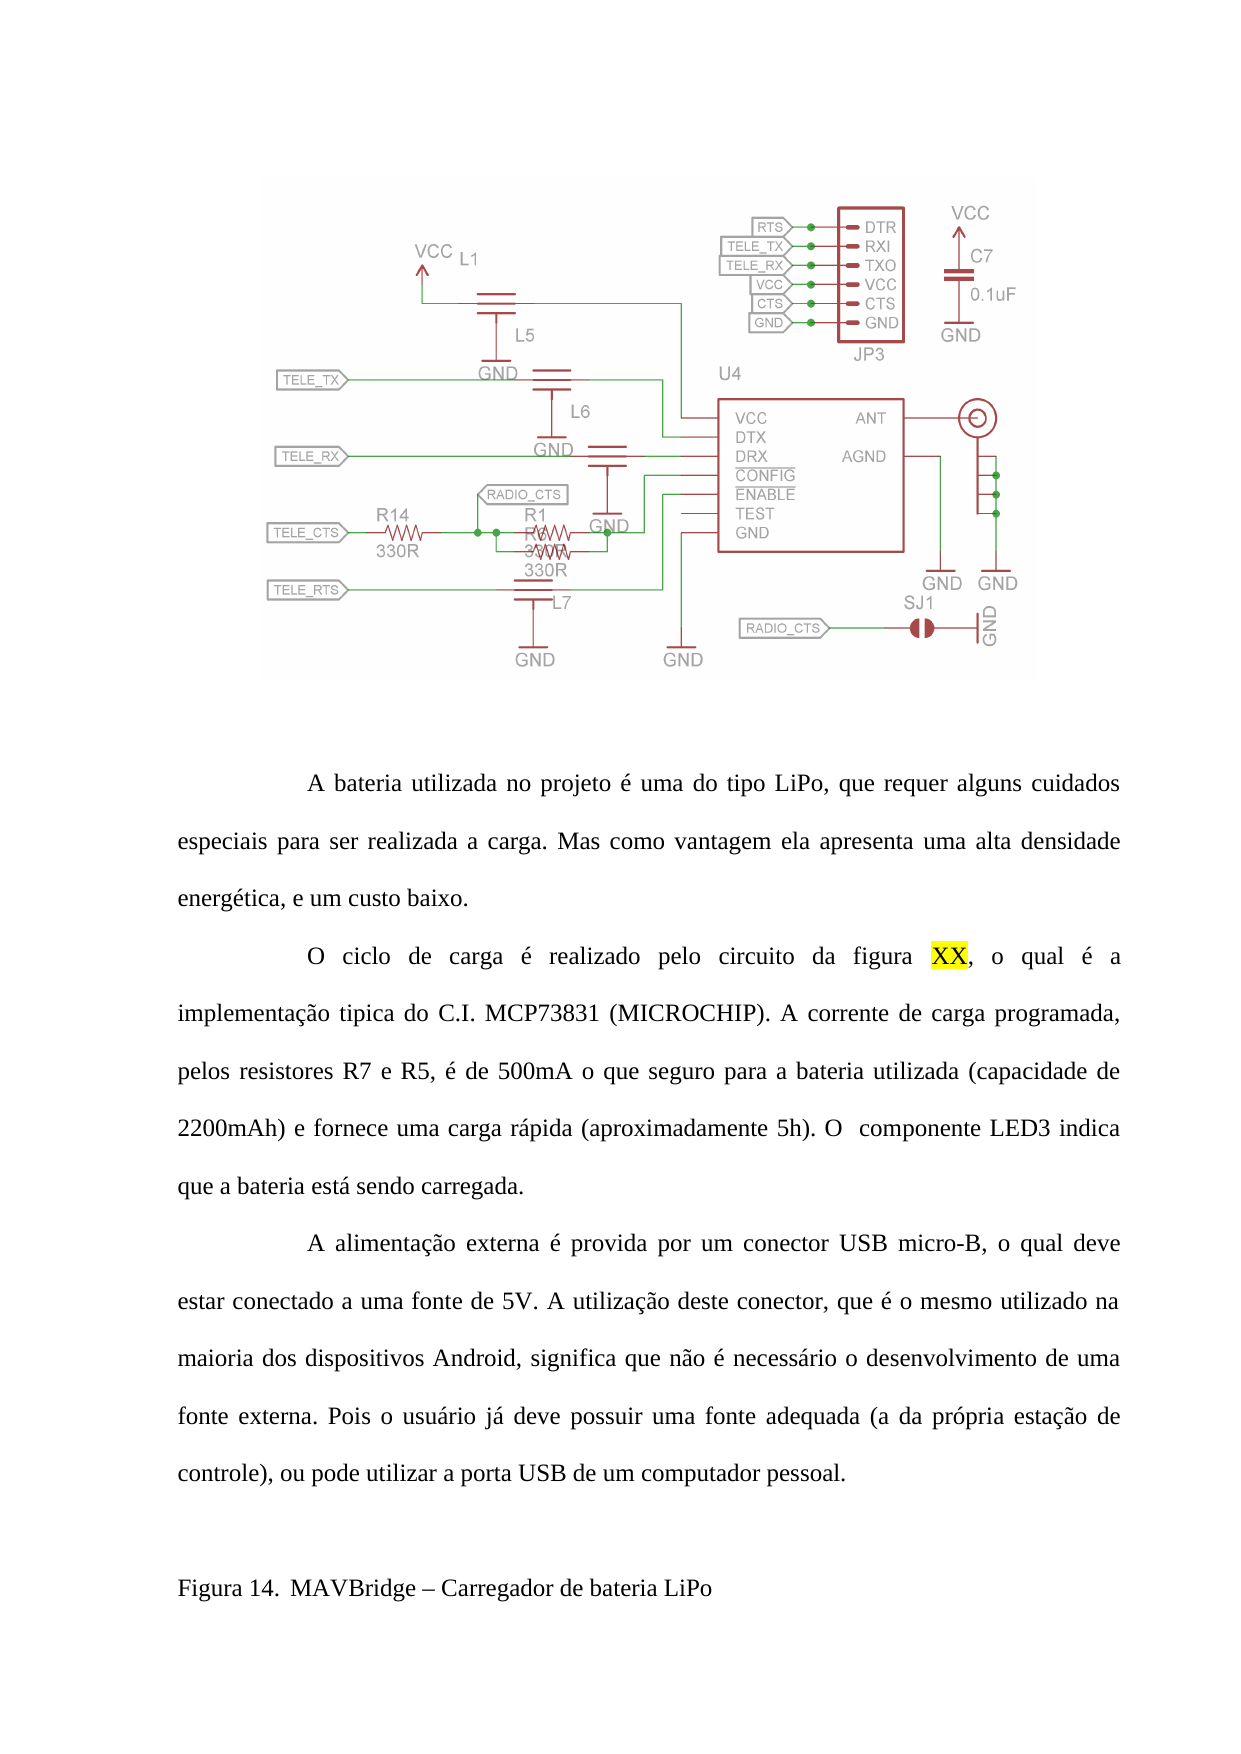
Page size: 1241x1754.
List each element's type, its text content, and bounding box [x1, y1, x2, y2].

text O ciclo de carga é realizado pelo circuito da figura XX, o qual é a implementação tipica do C.I. MCP73831 (MICROCHIP). A corrente de carga programada, pelos resistores R7 e R5, é de 500mA o que seguro para a bateria utilizada (capacidade de 2200mAh) e fornece uma carga rápida (aproximadamente 5h). O componente LED3 indica que a bateria está sendo carregada. [177, 941, 1121, 1199]
list MAVBridge – Carregador de bateria LiPo [177, 1573, 1121, 1602]
picture [260, 177, 1039, 682]
text A alimentação externa é provida por um conector USB micro-B, o qual deve estar conectado a uma fonte de 5V. A utilização deste conector, que é o mesmo utilizado na maioria dos dispositivos Android, significa que não é necessário o desenvolvimento de uma fonte externa. Pois o usuário já deve possuir uma fonte adequada (a da própria estação de controle), ou pode utilizar a porta USB de um computador pessoal. [177, 1228, 1121, 1487]
text A bateria utilizada no projeto é uma do tipo LiPo, que requer alguns cuidados especiais para ser realizada a carga. Mas como vantagem ela apresenta uma alta densidade energética, e um custo baixo. [177, 768, 1121, 912]
